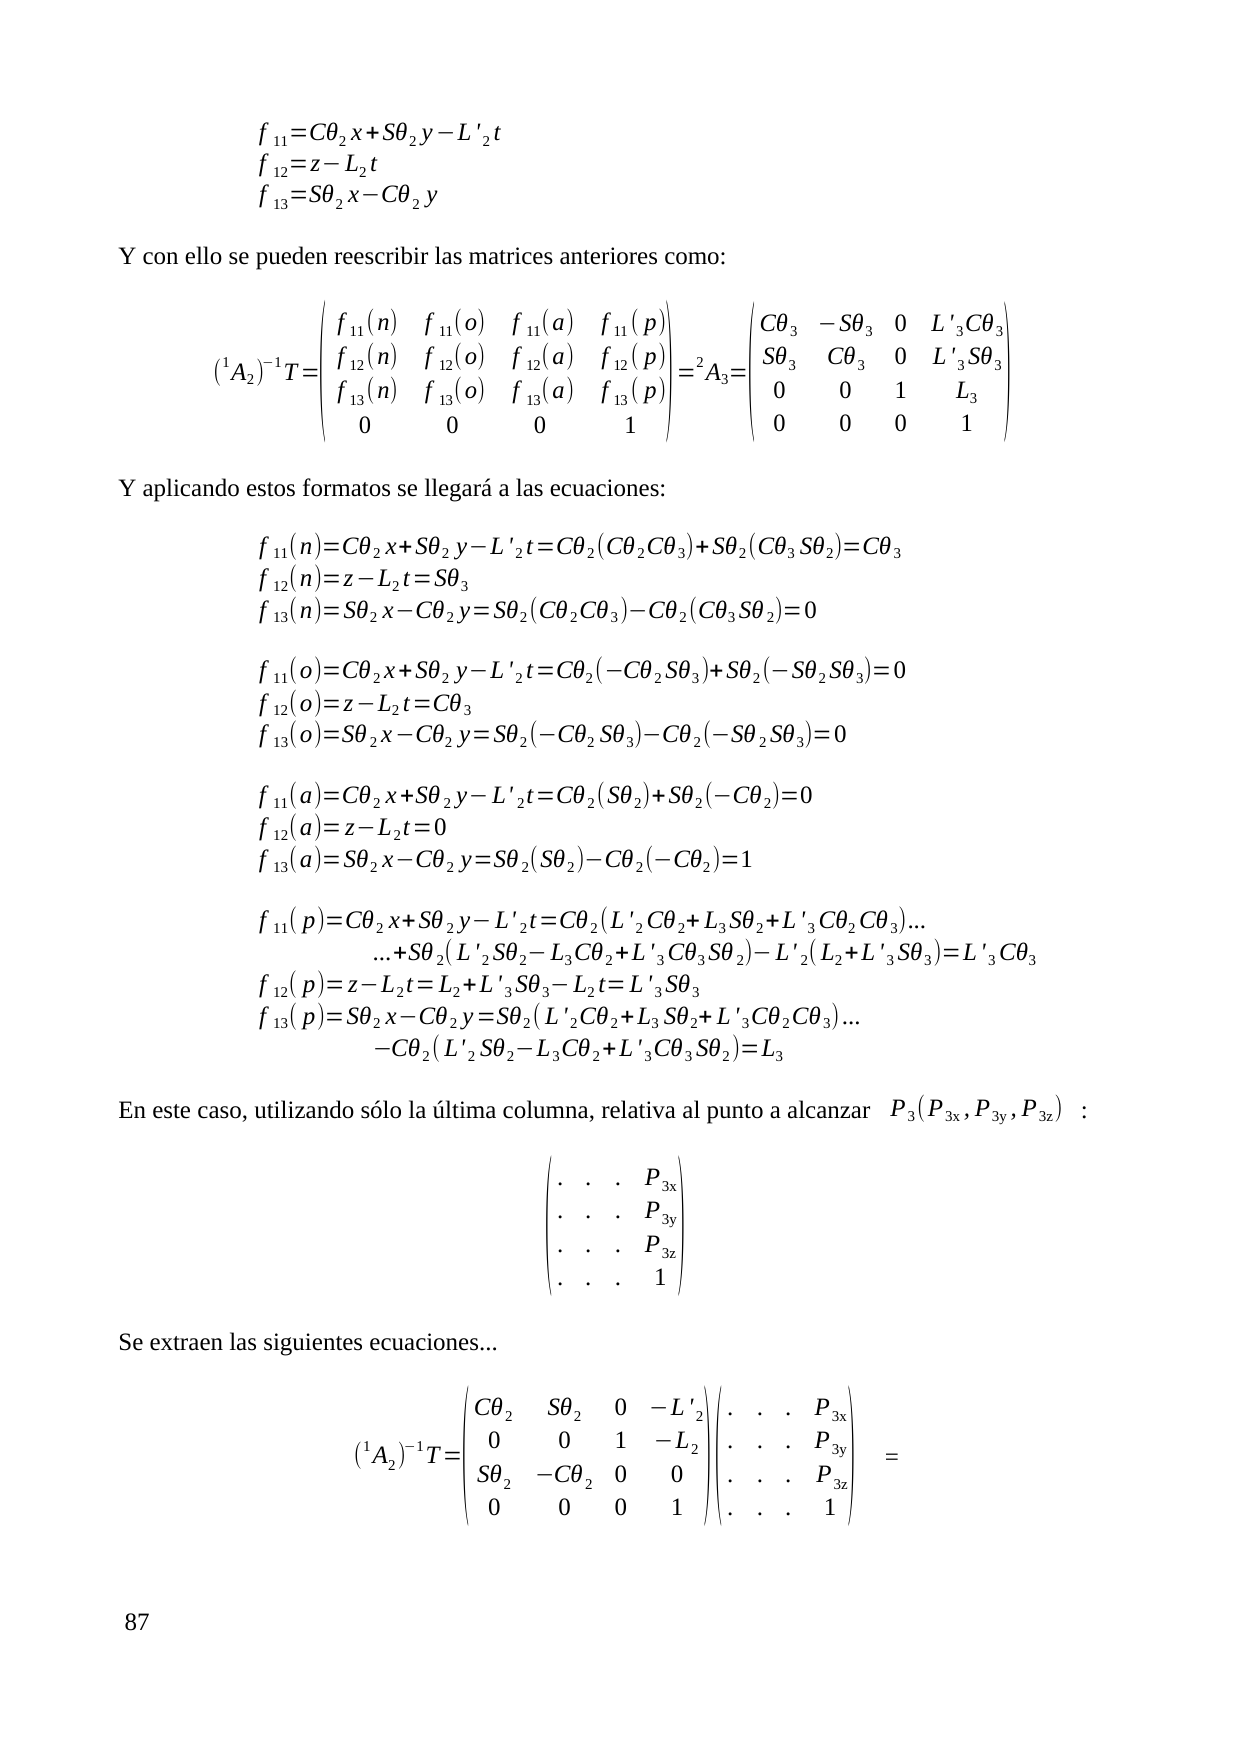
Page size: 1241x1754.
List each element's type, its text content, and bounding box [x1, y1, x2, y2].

text = [118, 1384, 1122, 1528]
text En este caso, utilizando sólo la última columna, relativa al punto a alcanzar: [118, 1093, 1122, 1125]
text Y aplicando estos formatos se llegará a las ecuaciones: [118, 473, 1122, 502]
text Se extraen las siguientes ecuaciones... [118, 1327, 1122, 1356]
text Y con ello se pueden reescribir las matrices anteriores como: [118, 241, 1122, 270]
